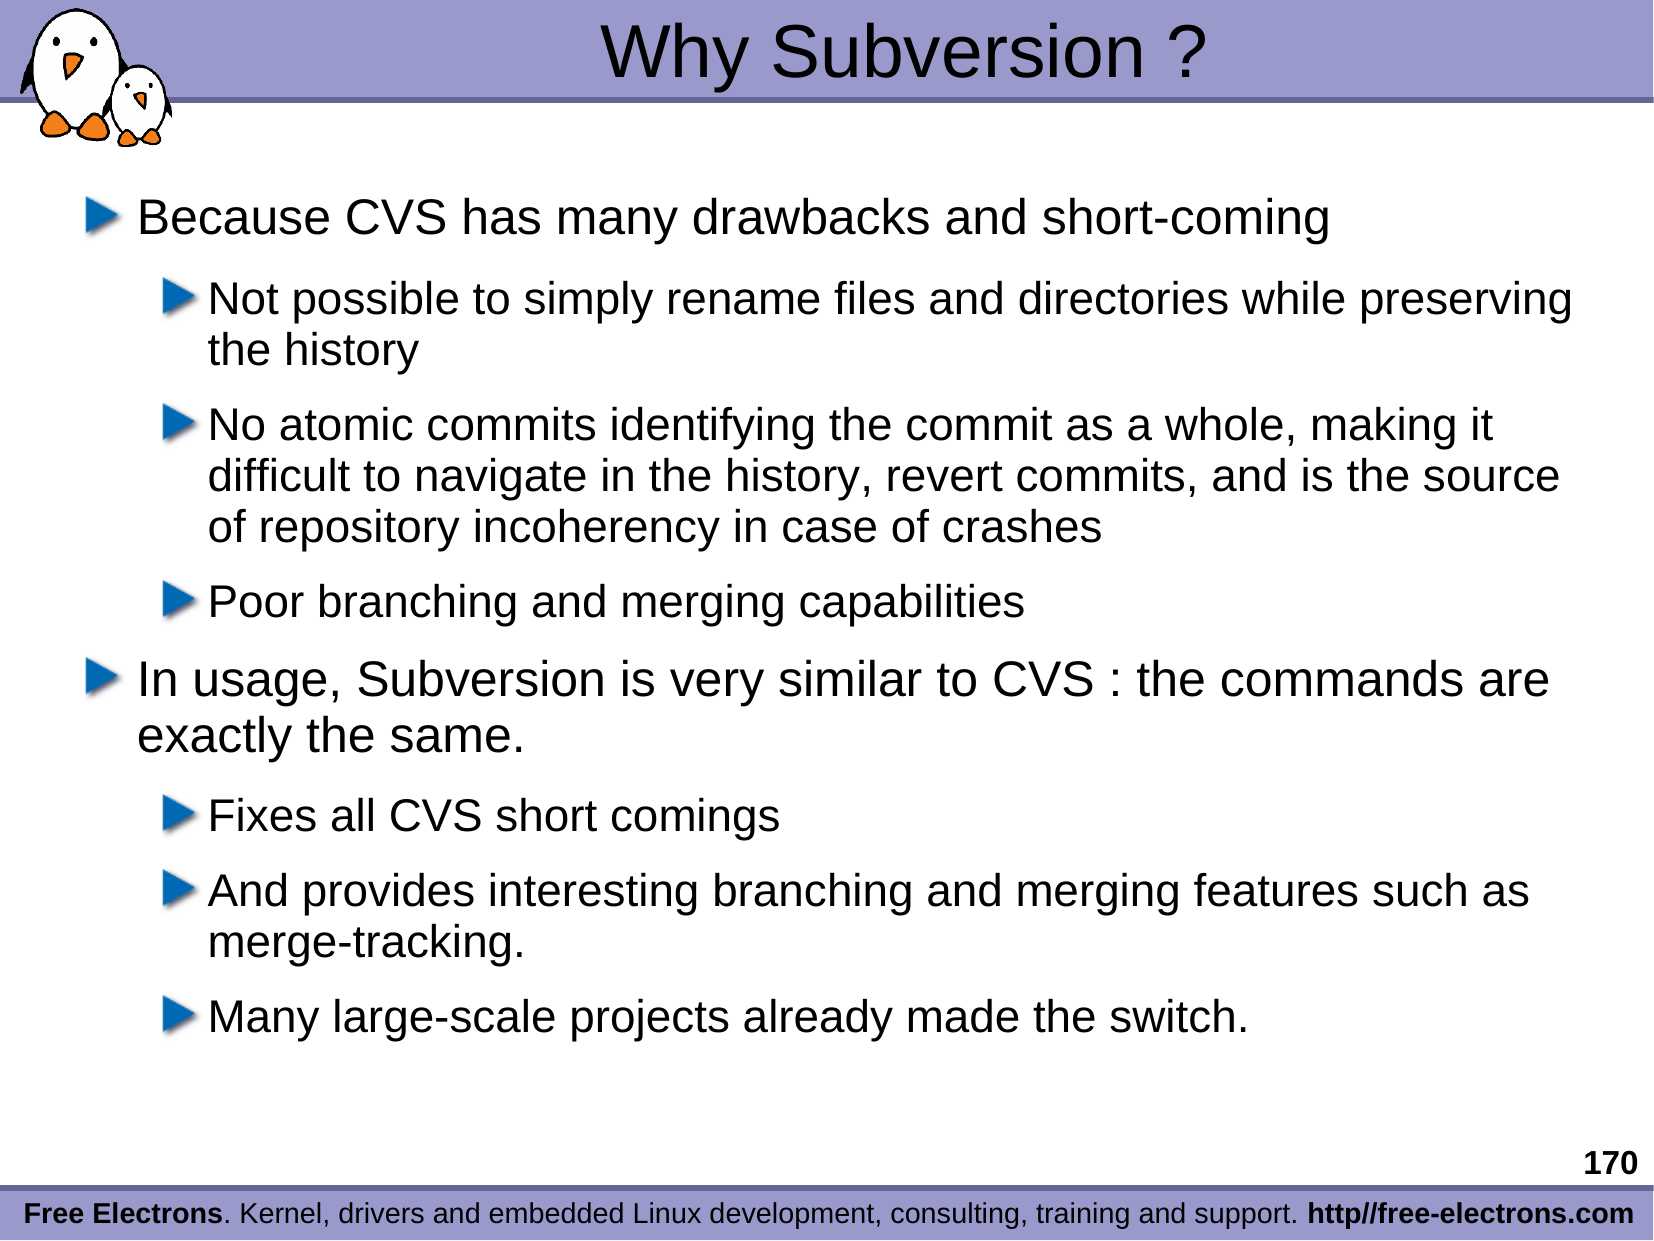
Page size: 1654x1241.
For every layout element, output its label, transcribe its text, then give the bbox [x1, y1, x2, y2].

title Why Subversion ? [178, 4, 1631, 98]
picture [20, 8, 172, 147]
list Because CVS has many drawbacks and short-coming Not possible to simply rename files and directories while preserving the history No atomic commits identifying the commit as a whole, making it difficult to navigate in the history, revert commits, and is the source of repository incoherency in case of crashes Poor branching and merging capabilities In usage, Subversion is very similar to CVS : the commands are exactly the same. Fixes all CVS short comings And provides interesting branching and merging features such as merge-tracking. Many large-scale projects already made the switch. [65, 189, 1589, 1119]
